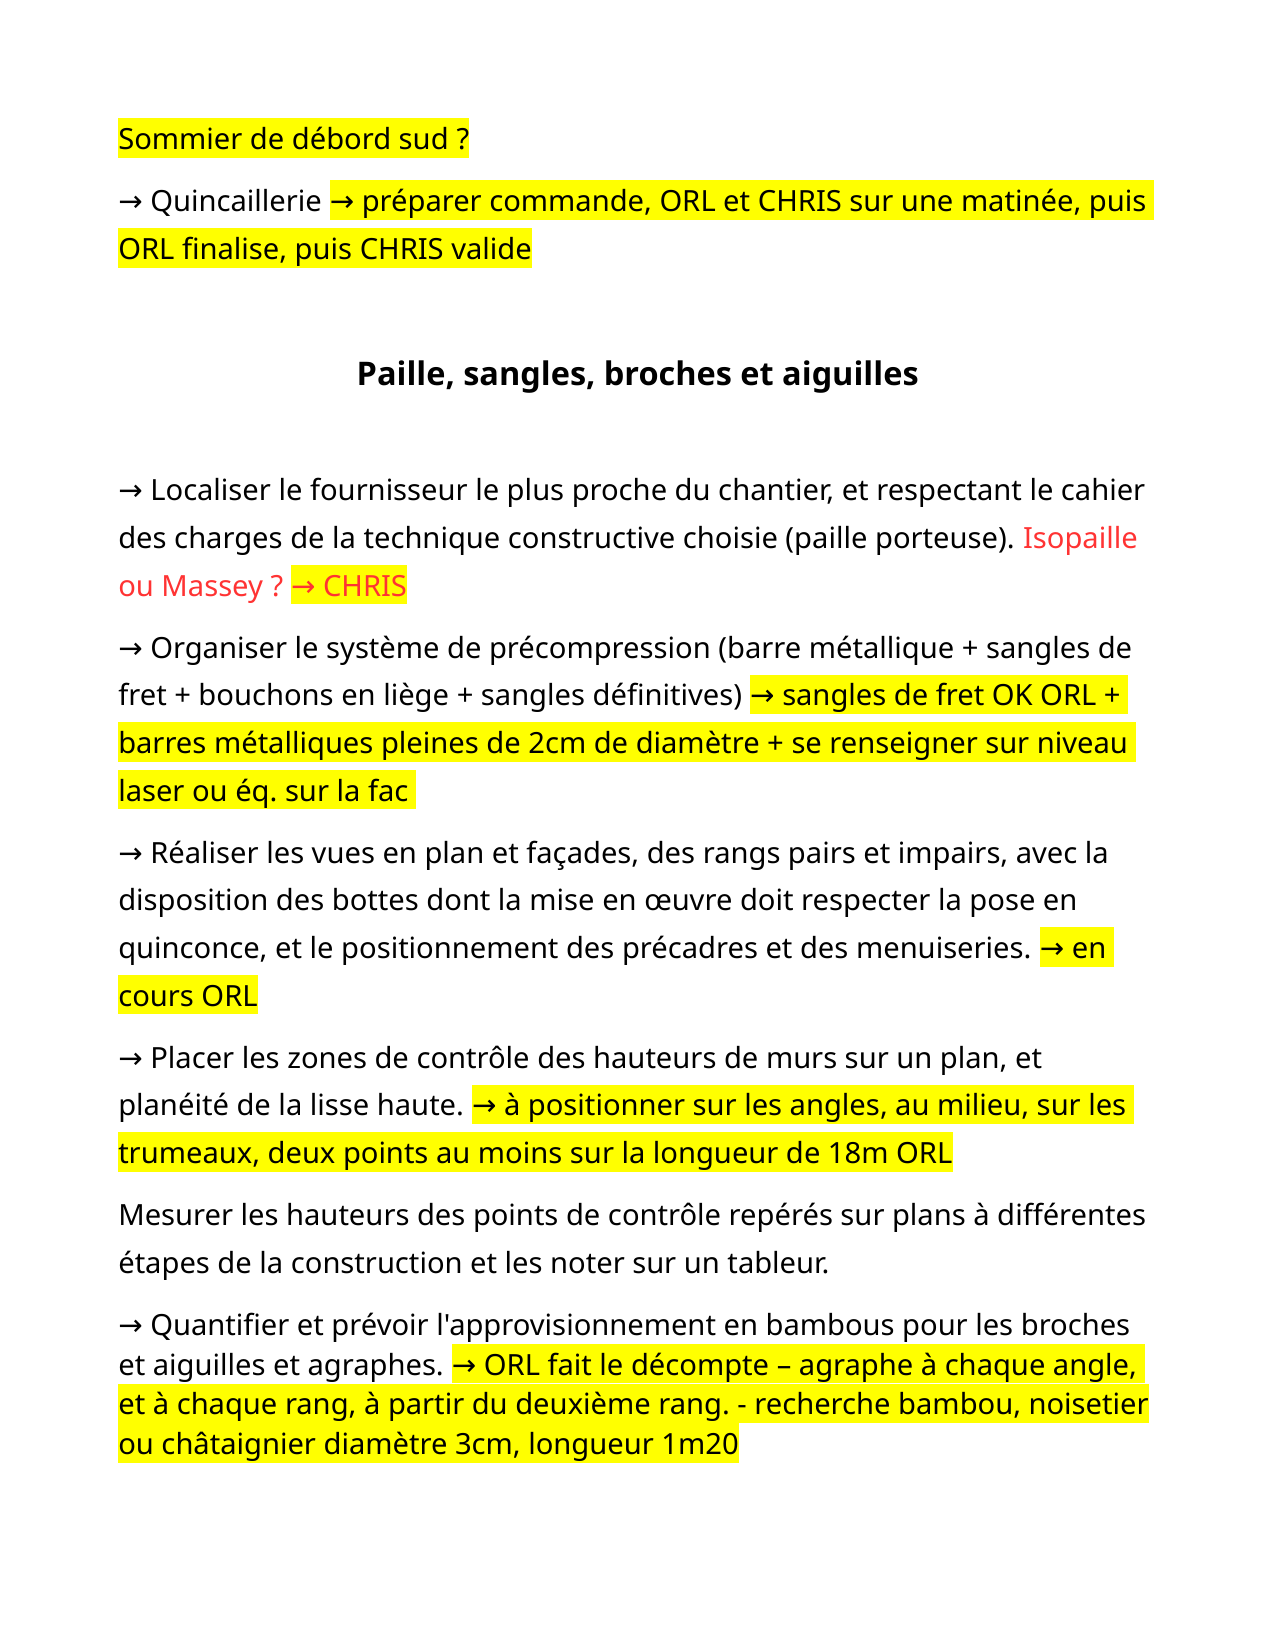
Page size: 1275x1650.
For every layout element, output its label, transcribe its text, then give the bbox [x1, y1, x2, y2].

text → Quincaillerie → préparer commande, ORL et CHRIS sur une matinée, puis ORL finalise, puis CHRIS valide [118, 180, 1157, 268]
text Sommier de débord sud ? [118, 118, 1157, 158]
text → Organiser le système de précompression (barre métallique + sangles de fret + bouchons en liège + sangles définitives) → sangles de fret OK ORL + barres métalliques pleines de 2cm de diamètre + se renseigner sur niveau laser ou éq. sur la fac [118, 627, 1157, 809]
text → Quantifier et prévoir l'approvisionnement en bambous pour les broches et aiguilles et agraphes. → ORL fait le décompte – agraphe à chaque angle, et à chaque rang, à partir du deuxième rang. - recherche bambou, noisetier ou châtaignier diamètre 3cm, longueur 1m20 [118, 1304, 1157, 1463]
text → Réaliser les vues en plan et façades, des rangs pairs et impairs, avec la disposition des bottes dont la mise en œuvre doit respecter la pose en quinconce, et le positionnement des précadres et des menuiseries. → en cours ORL [118, 832, 1157, 1014]
subtitle Paille, sangles, broches et aiguilles [118, 351, 1157, 395]
text → Localiser le fournisseur le plus proche du chantier, et respectant le cahier des charges de la technique constructive choisie (paille porteuse). Isopaille ou Massey ? → CHRIS [118, 469, 1157, 604]
text → Placer les zones de contrôle des hauteurs de murs sur un plan, et planéité de la lisse haute. → à positionner sur les angles, au milieu, sur les trumeaux, deux points au moins sur la longueur de 18m ORL [118, 1037, 1157, 1172]
text Mesurer les hauteurs des points de contrôle repérés sur plans à différentes étapes de la construction et les noter sur un tableur. [118, 1194, 1157, 1282]
